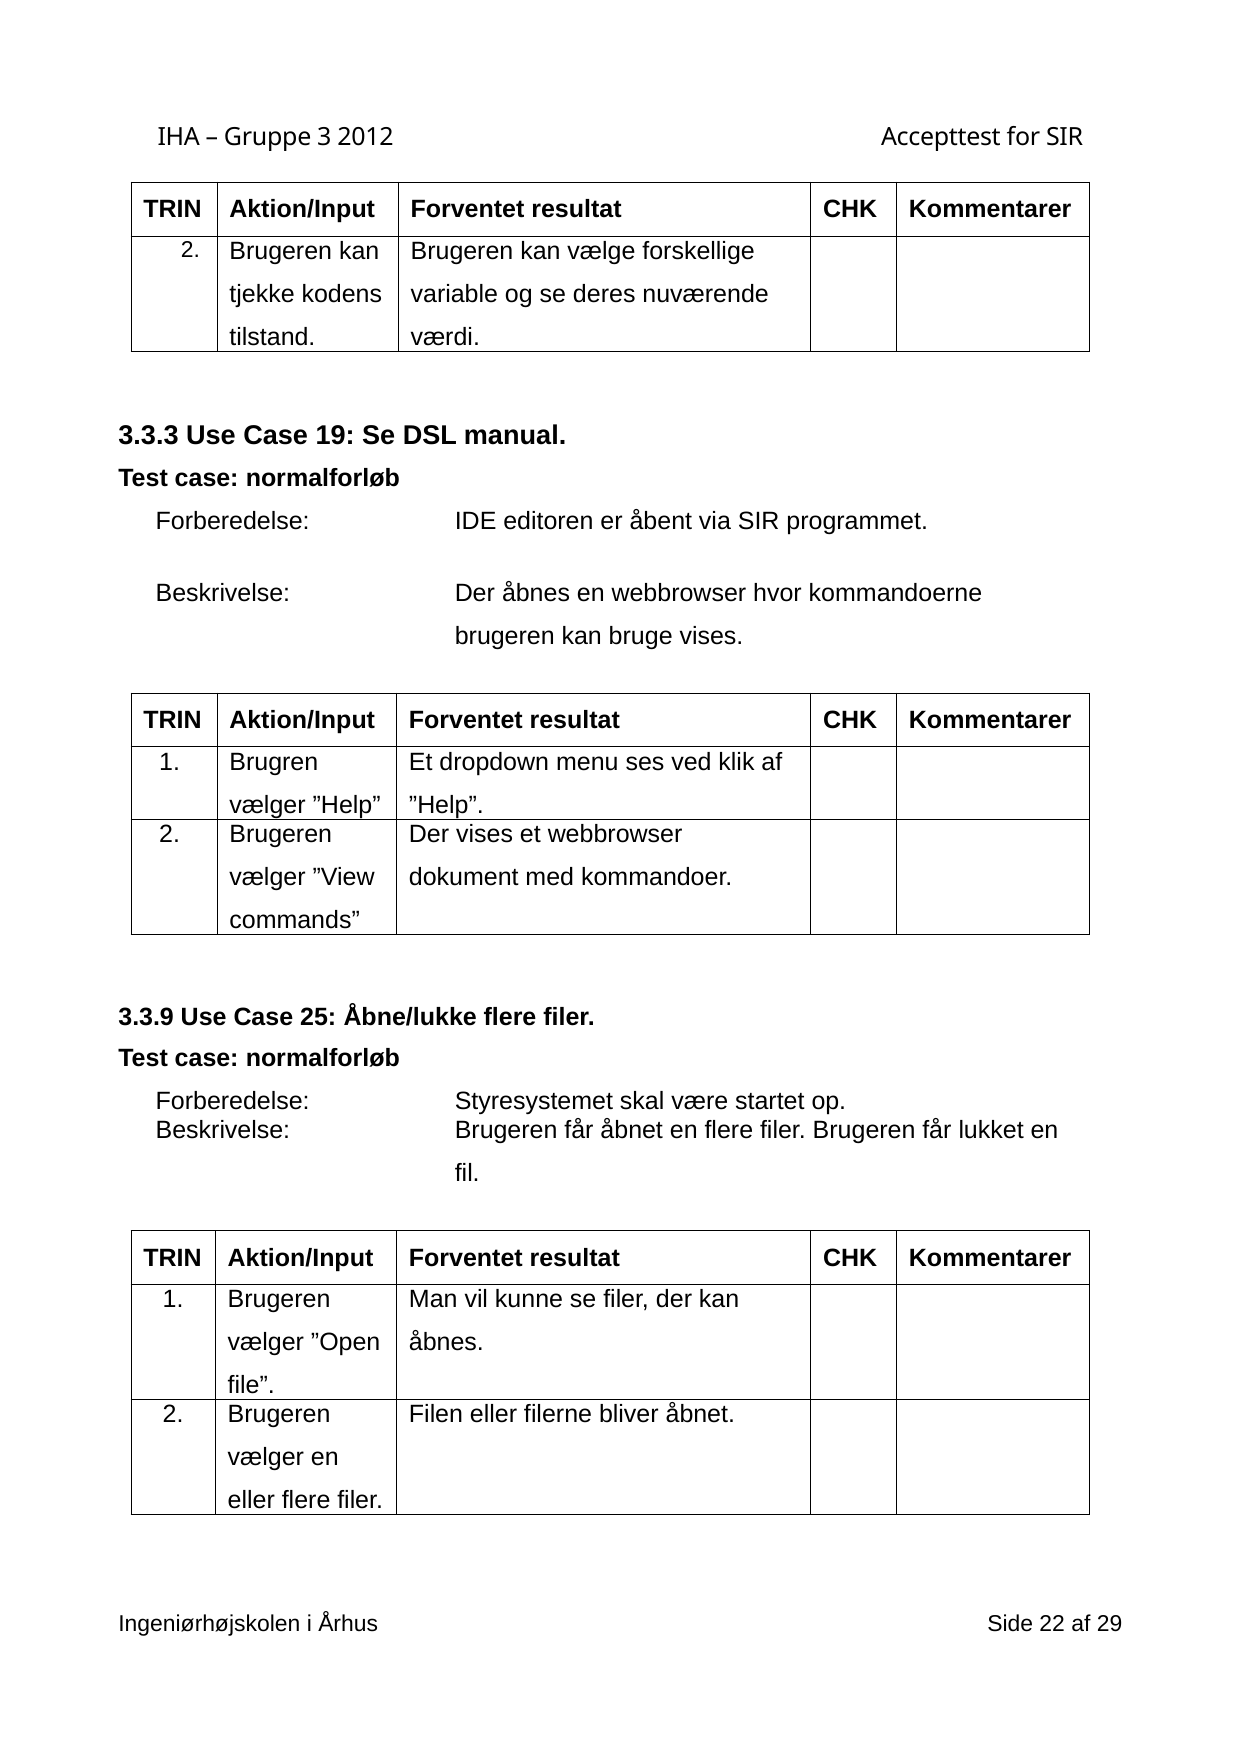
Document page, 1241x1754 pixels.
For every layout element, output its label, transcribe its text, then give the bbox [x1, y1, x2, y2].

subtitle 3.3.9 Use Case 25: Åbne/lukke flere filer. [118, 1002, 1122, 1031]
table_cell Beskrivelse: [144, 578, 443, 649]
table_header Aktion/Input [218, 694, 396, 746]
table_cell [897, 237, 1089, 351]
table_cell [811, 1400, 896, 1514]
table_cell Brugeren vælger en eller flere filer. [216, 1400, 396, 1514]
table_header Styresystemet skal være startet op. [443, 1086, 1089, 1115]
table_header Kommentarer [897, 183, 1089, 236]
table_cell Der åbnes en webbrowser hvor kommandoerne brugeren kan bruge vises. [443, 578, 1089, 649]
subtitle 3.3.3 Use Case 19: Se DSL manual. [118, 419, 1122, 450]
table_header CHK [811, 694, 896, 746]
table_cell Beskrivelse: [144, 1115, 443, 1187]
table_header CHK [811, 1231, 896, 1284]
table_header Forberedelse: [144, 1086, 443, 1115]
text Test case: normalforløb [118, 1043, 1122, 1072]
text Test case: normalforløb [118, 463, 1122, 491]
table_cell Brugeren kan tjekke kodens tilstand. [218, 237, 398, 351]
table_cell [132, 747, 217, 818]
table_cell [897, 1400, 1089, 1514]
table_header CHK [811, 183, 896, 236]
table_header TRIN [132, 694, 217, 746]
table_cell Brugren vælger ”Help” [218, 747, 396, 818]
table_cell [132, 237, 217, 351]
table_cell [897, 747, 1089, 818]
table_cell Man vil kunne se filer, der kan åbnes. [397, 1285, 810, 1399]
table_cell Brugeren vælger ”View commands” [218, 820, 396, 933]
table_cell Brugeren får åbnet en flere filer. Brugeren får lukket en fil. [443, 1115, 1089, 1187]
table_cell [132, 820, 217, 933]
table_header TRIN [132, 183, 217, 236]
table_header IDE editoren er åbent via SIR programmet. [443, 506, 1089, 578]
table_header TRIN [132, 1231, 215, 1284]
table_header Aktion/Input [218, 183, 398, 236]
table_header Forventet resultat [399, 183, 810, 236]
table_cell [811, 237, 896, 351]
table_cell [811, 747, 896, 818]
table_cell Brugeren kan vælge forskellige variable og se deres nuværende værdi. [399, 237, 810, 351]
table_cell Filen eller filerne bliver åbnet. [397, 1400, 810, 1514]
table_cell 2. [132, 1400, 215, 1514]
table_cell Der vises et webbrowser dokument med kommandoer. [397, 820, 810, 933]
table_cell [811, 1285, 896, 1399]
table_cell [897, 1285, 1089, 1399]
table_cell [811, 820, 896, 933]
table_cell Brugeren vælger ”Open file”. [216, 1285, 396, 1399]
table_header Kommentarer [897, 1231, 1089, 1284]
table_header Forventet resultat [397, 694, 810, 746]
table_header Forberedelse: [144, 506, 443, 578]
table_cell Et dropdown menu ses ved klik af ”Help”. [397, 747, 810, 818]
table_cell [897, 820, 1089, 933]
table_cell 1. [132, 1285, 215, 1399]
table_header Forventet resultat [397, 1231, 810, 1284]
table_header Kommentarer [897, 694, 1089, 746]
table_header Aktion/Input [216, 1231, 396, 1284]
